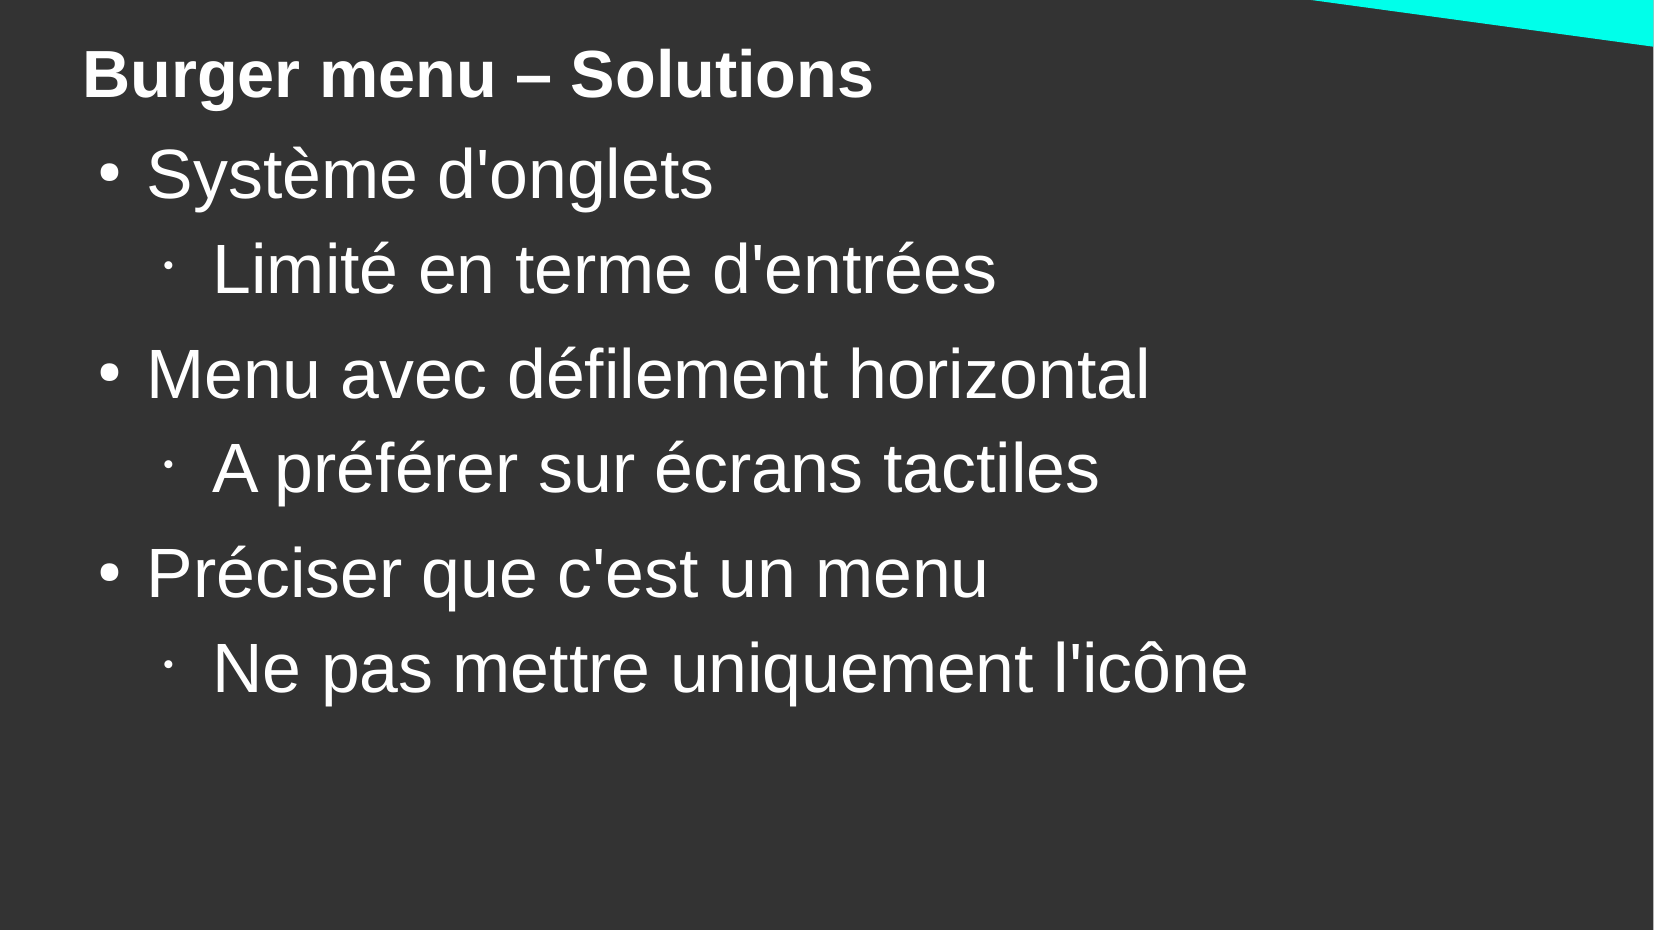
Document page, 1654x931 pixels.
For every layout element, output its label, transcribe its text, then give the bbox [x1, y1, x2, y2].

list Système d'onglets Limité en terme d'entrées Menu avec défilement horizontal A préférer sur écrans tactiles Préciser que c'est un menu Ne pas mettre uniquement l'icône [80, 135, 1620, 709]
text_box [1311, 0, 1654, 47]
title Burger menu – Solutions [82, 37, 1571, 114]
